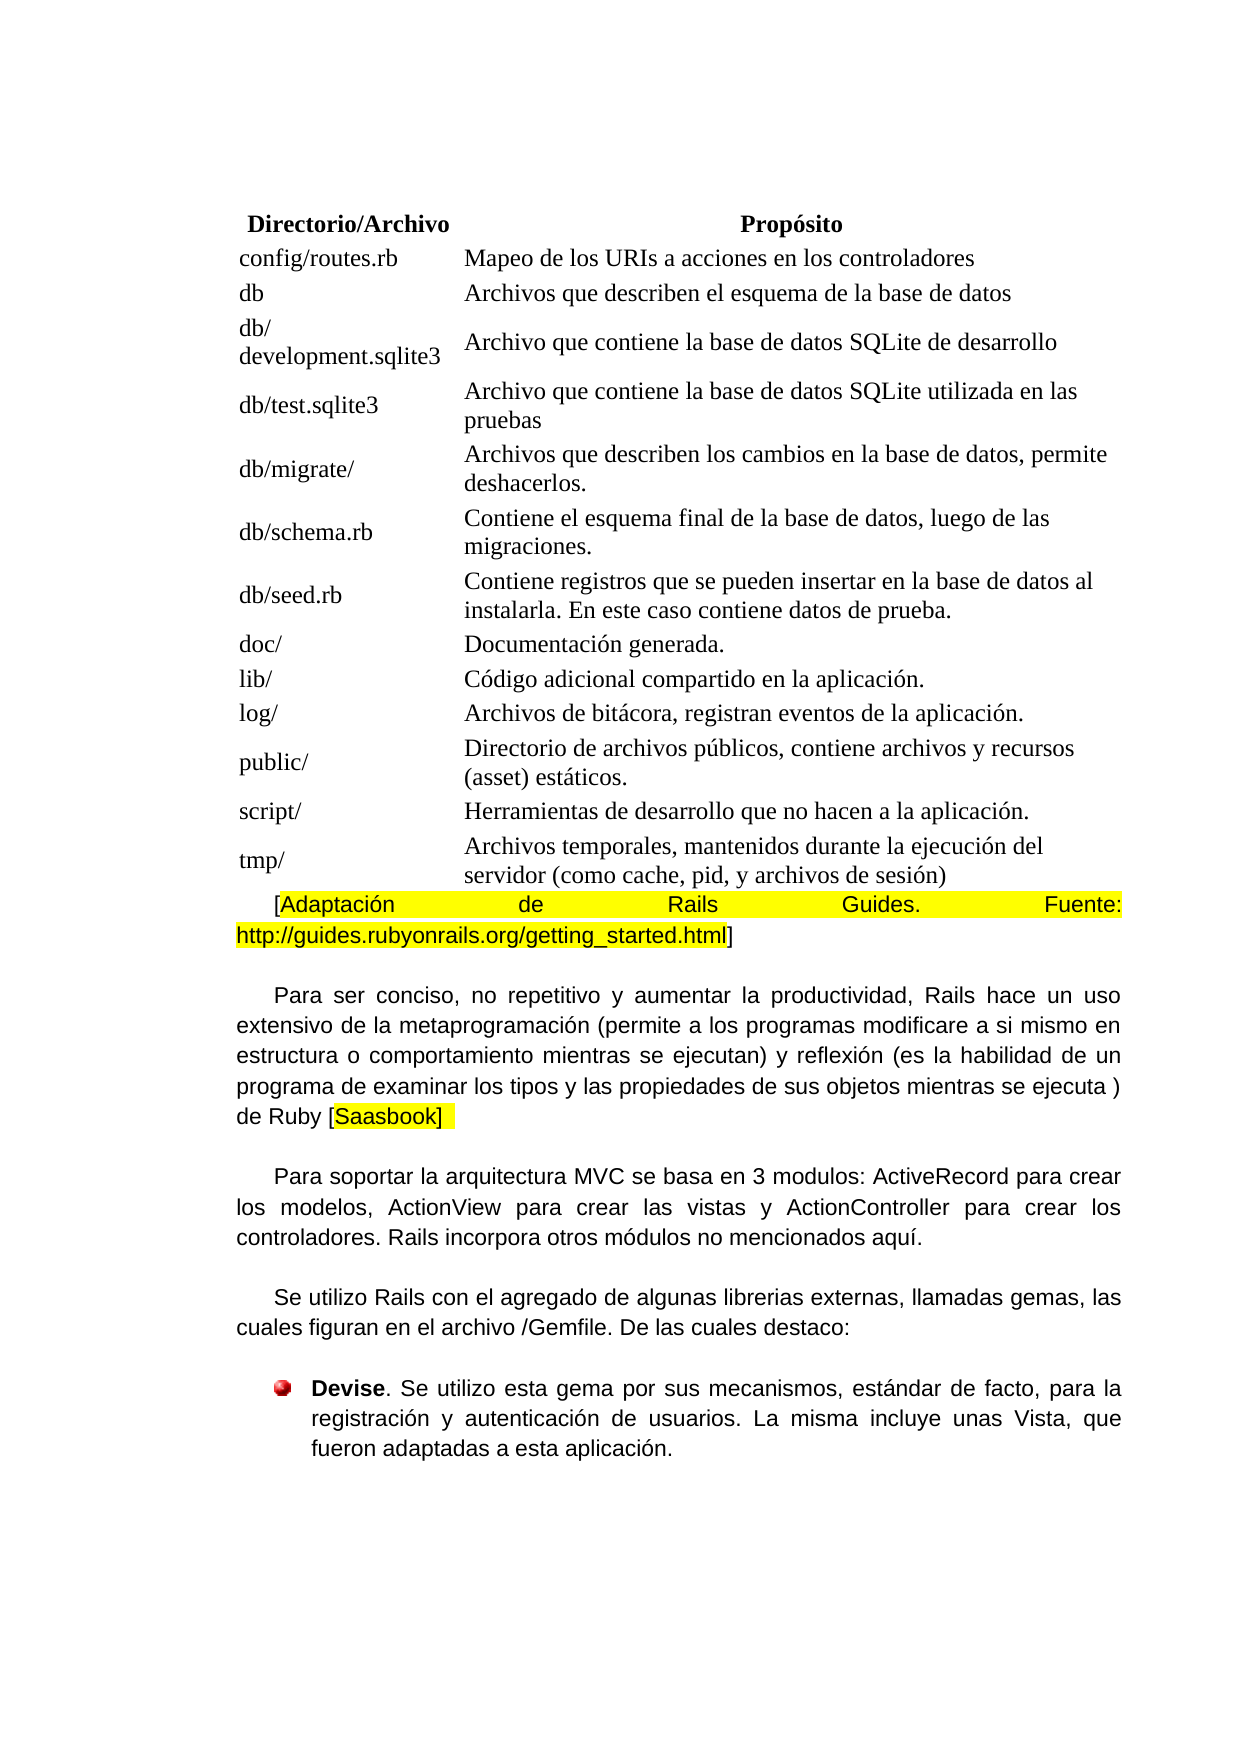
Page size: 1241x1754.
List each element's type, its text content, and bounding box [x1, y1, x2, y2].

table_cell db/seed.rb [236, 563, 461, 626]
table_cell Archivo que contiene la base de datos SQLite de desarrollo [461, 310, 1122, 373]
table_cell script/ [236, 794, 461, 828]
text Se utilizo Rails con el agregado de algunas librerias externas, llamadas gemas, las cuales figuran en el archivo /Gemfile. De las cuales destaco: [236, 1284, 1122, 1341]
table_cell db [236, 275, 461, 310]
table_cell Documentación generada. [461, 626, 1122, 661]
text Para ser conciso, no repetitivo y aumentar la productividad, Rails hace un uso extensivo de la metaprogramación (permite a los programas modificare a si mismo en estructura o comportamiento mientras se ejecutan) y reflexión (es la habilidad de un programa de examinar los tipos y las propiedades de sus objetos mientras se ejecuta ) de Ruby [Saasbook] [236, 982, 1122, 1129]
table_cell db/development.sqlite3 [236, 310, 461, 373]
table_cell Código adicional compartido en la aplicación. [461, 661, 1122, 696]
table_cell Archivos temporales, mantenidos durante la ejecución del servidor (como cache, pid, y archivos de sesión) [461, 828, 1122, 891]
table_cell Directorio de archivos públicos, contiene archivos y recursos (asset) estáticos. [461, 730, 1122, 793]
table_cell Contiene registros que se pueden insertar en la base de datos al instalarla. En este caso contiene datos de prueba. [461, 563, 1122, 626]
table_cell public/ [236, 730, 461, 793]
text Para soportar la arquitectura MVC se basa en 3 modulos: ActiveRecord para crear los modelos, ActionView para crear las vistas y ActionController para crear los controladores. Rails incorpora otros módulos no mencionados aquí. [236, 1163, 1122, 1250]
table_cell tmp/ [236, 828, 461, 891]
table_cell lib/ [236, 661, 461, 696]
text [Adaptación de Rails Guides. Fuente: http://guides.rubyonrails.org/getting_started.html] [236, 891, 1122, 948]
table_header Directorio/Archivo [236, 206, 461, 241]
table_cell Archivo que contiene la base de datos SQLite utilizada en las pruebas [461, 373, 1122, 436]
table_cell doc/ [236, 626, 461, 661]
picture [274, 1380, 291, 1396]
table_header Propósito [461, 206, 1122, 241]
table_cell db/test.sqlite3 [236, 373, 461, 436]
table_cell Mapeo de los URIs a acciones en los controladores [461, 241, 1122, 275]
table_cell Archivos que describen el esquema de la base de datos [461, 275, 1122, 310]
table_cell db/migrate/ [236, 436, 461, 500]
table_cell Contiene el esquema final de la base de datos, luego de las migraciones. [461, 500, 1122, 563]
table_cell Archivos que describen los cambios en la base de datos, permite deshacerlos. [461, 436, 1122, 500]
table_cell db/schema.rb [236, 500, 461, 563]
list Devise. Se utilizo esta gema por sus mecanismos, estándar de facto, para la registración y autenticación de usuarios. La misma incluye unas Vista, que fueron adaptadas a esta aplicación. [274, 1375, 1122, 1461]
table_cell config/routes.rb [236, 241, 461, 275]
table_cell Herramientas de desarrollo que no hacen a la aplicación. [461, 794, 1122, 828]
table_cell log/ [236, 696, 461, 730]
table_cell Archivos de bitácora, registran eventos de la aplicación. [461, 696, 1122, 730]
